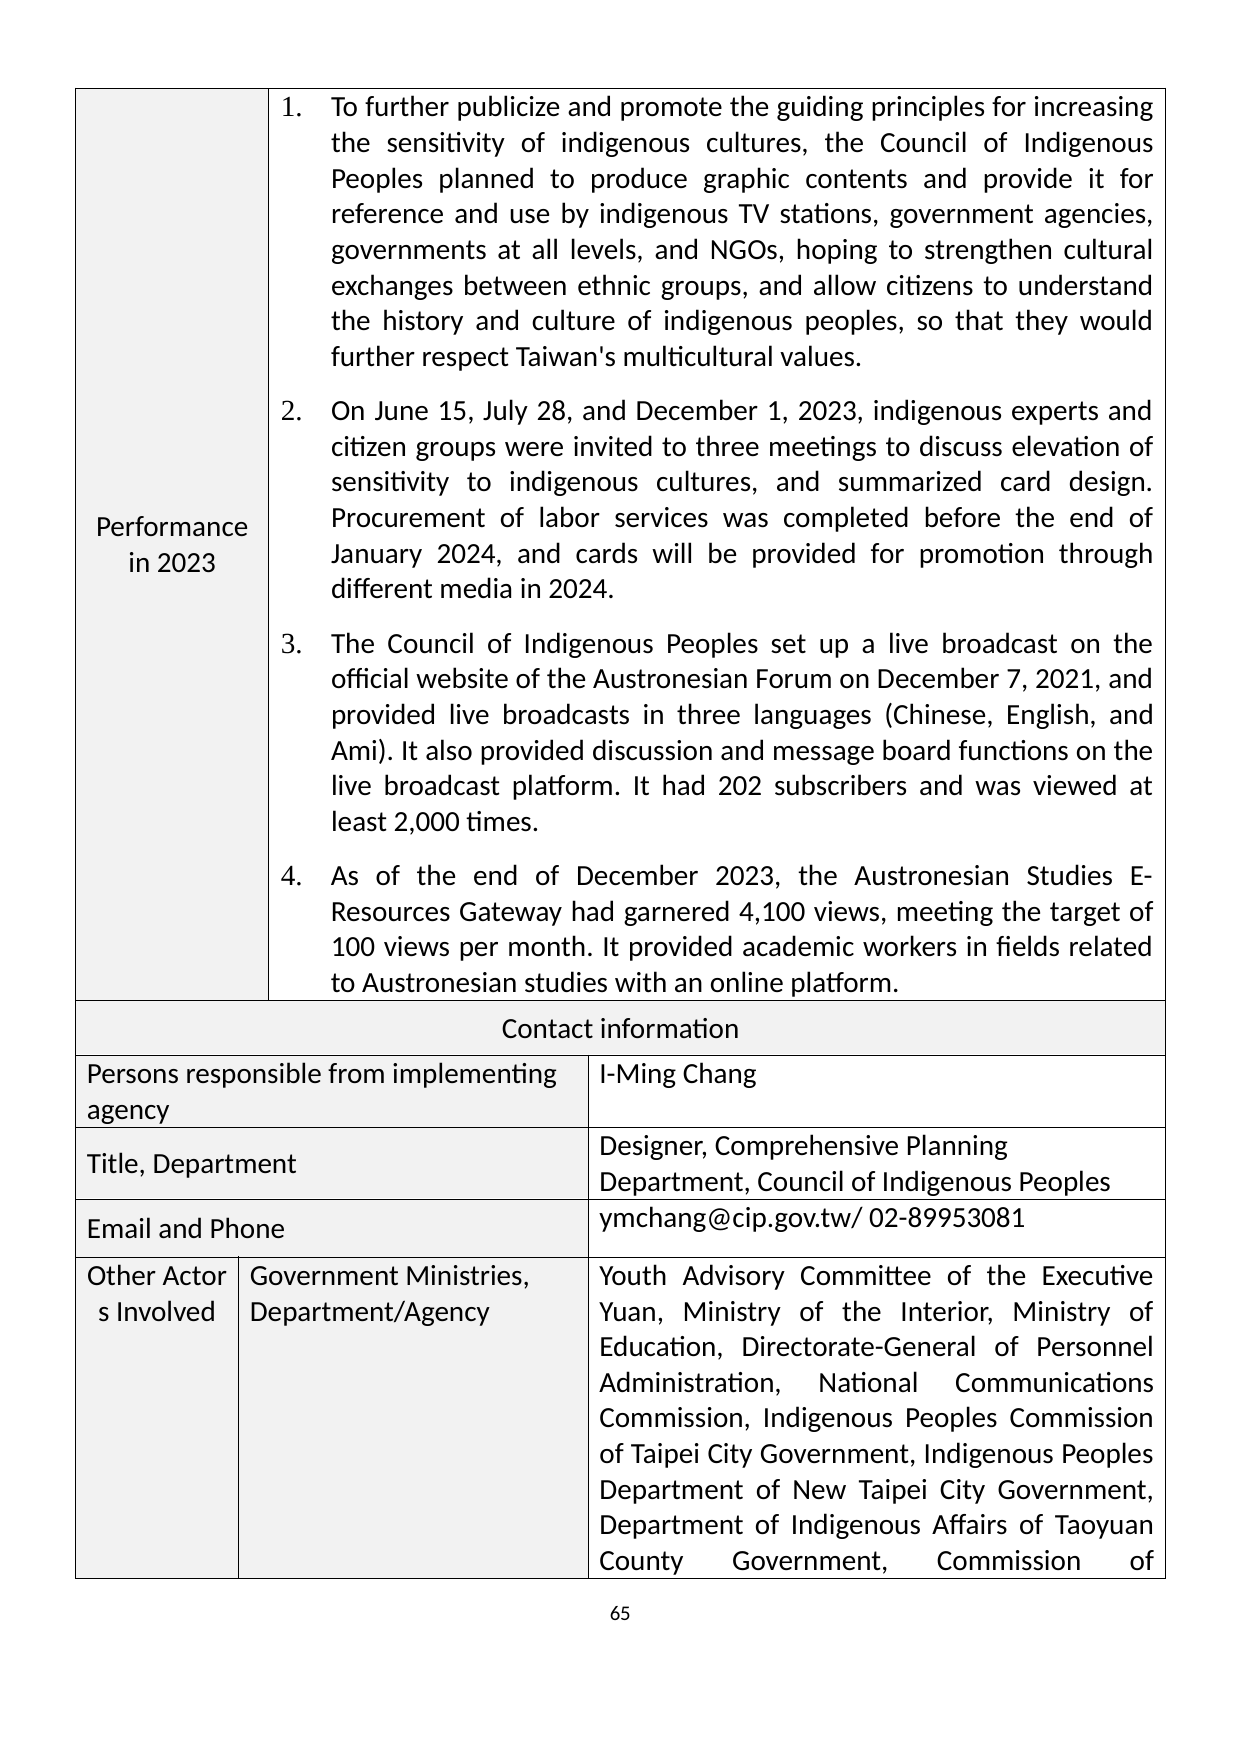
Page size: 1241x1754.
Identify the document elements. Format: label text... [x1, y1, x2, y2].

table_cell Performance in 2023 [76, 89, 268, 1000]
table_cell Persons responsible from implementing agency [76, 1056, 588, 1126]
table_cell ymchang@cip.gov.tw/ 02-89953081 [589, 1200, 1165, 1256]
table_cell Youth Advisory Committee of the Executive Yuan, Ministry of the Interior, Ministry of Education, Directorate-General of Personnel Administration, National Communications Commission, Indigenous Peoples Commission of Taipei City Government, Indigenous Peoples Department of New Taipei City Government, Department of Indigenous Affairs of Taoyuan County Government, Commission of [589, 1258, 1165, 1578]
table_cell Contact information [76, 1001, 1165, 1054]
table_cell Government Ministries, Department/Agency [239, 1258, 588, 1578]
table_cell I-Ming Chang [589, 1056, 1165, 1126]
table_cell To further publicize and promote the guiding principles for increasing the sensitivity of indigenous cultures, the Council of Indigenous Peoples planned to produce graphic contents and provide it for reference and use by indigenous TV stations, government agencies, governments at all levels, and NGOs, hoping to strengthen cultural exchanges between ethnic groups, and allow citizens to understand the history and culture of indigenous peoples, so that they would further respect Taiwan's multicultural values. On June 15, July 28, and December 1, 2023, indigenous experts and citizen groups were invited to three meetings to discuss elevation of sensitivity to indigenous cultures, and summarized card design. Procurement of labor services was completed before the end of January 2024, and cards will be provided for promotion through different media in 2024. The Council of Indigenous Peoples set up a live broadcast on the official website of the Austronesian Forum on December 7, 2021, and provided live broadcasts in three languages (Chinese, English, and Ami). It also provided discussion and message board functions on the live broadcast platform. It had 202 subscribers and was viewed at least 2,000 times. As of the end of December 2023, the Austronesian Studies E-Resources Gateway had garnered 4,100 views, meeting the target of 100 views per month. It provided academic workers in fields related to Austronesian studies with an online platform. [269, 89, 1165, 1000]
table_cell Title, Department [76, 1128, 588, 1198]
table_cell Email and Phone [76, 1200, 588, 1256]
table_cell Designer, Comprehensive Planning Department, Council of Indigenous Peoples [589, 1128, 1165, 1198]
table_cell Other Actors Involved [76, 1258, 238, 1578]
